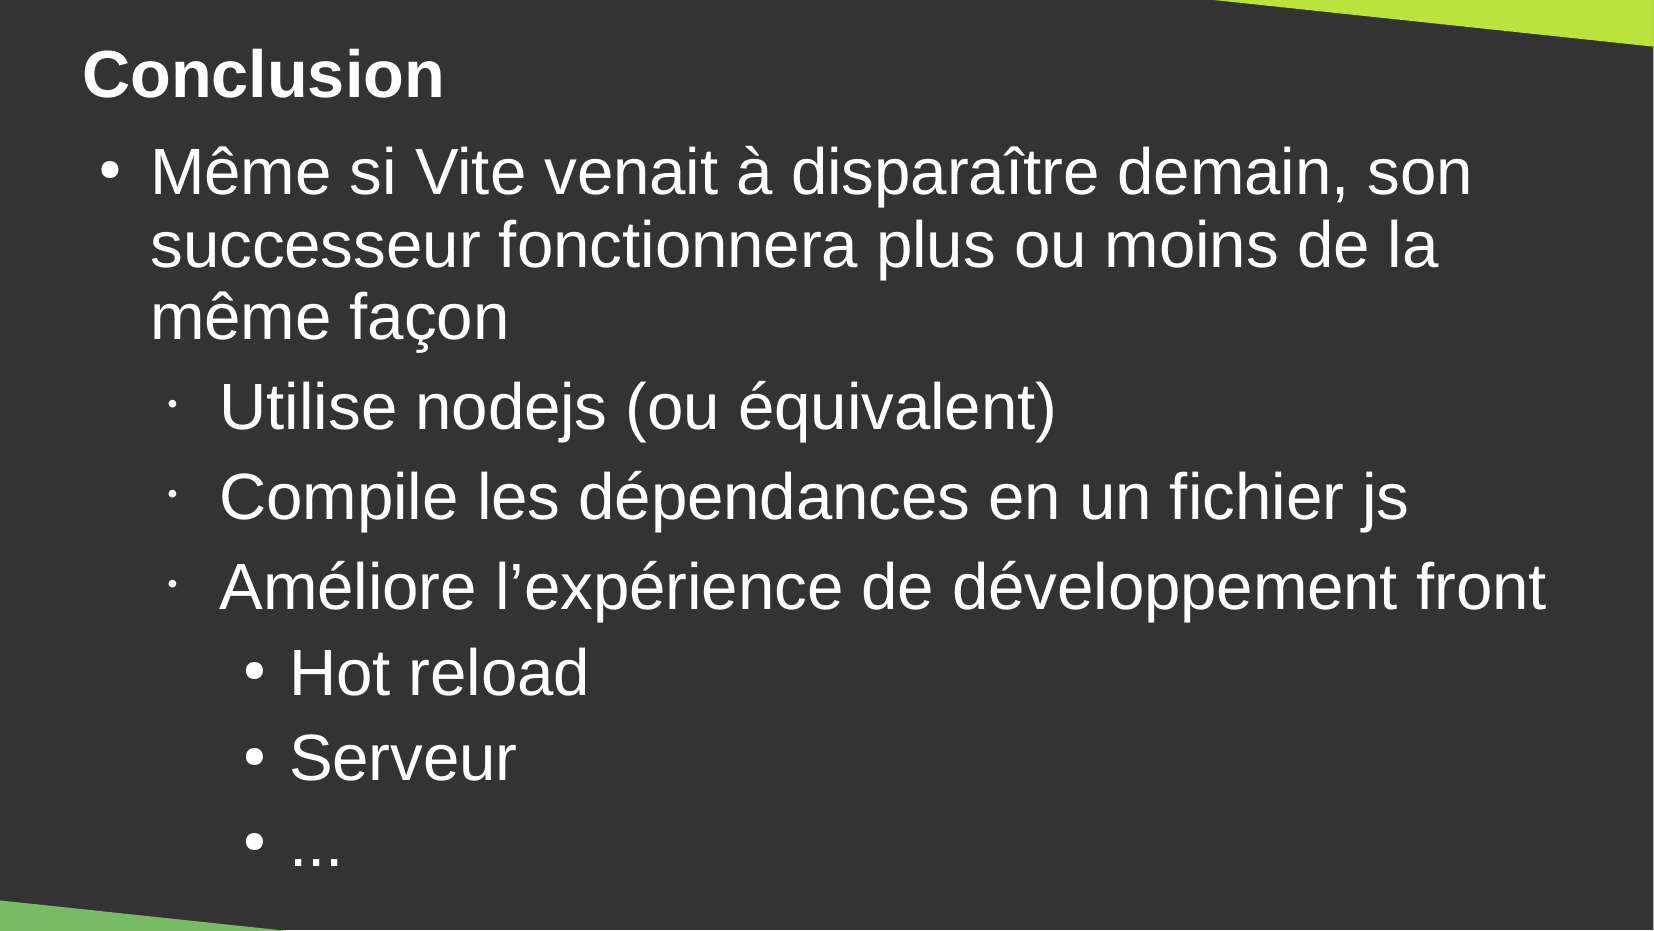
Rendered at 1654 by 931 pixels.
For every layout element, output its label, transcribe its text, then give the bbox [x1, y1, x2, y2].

text_box [1213, 0, 1654, 47]
text_box [0, 900, 289, 931]
list Même si Vite venait à disparaître demain, son successeur fonctionnera plus ou moins de la même façon Utilise nodejs (ou équivalent) Compile les dépendances en un fichier js Améliore l’expérience de développement front Hot reload Serveur ... [80, 135, 1620, 886]
title Conclusion [82, 37, 1571, 114]
